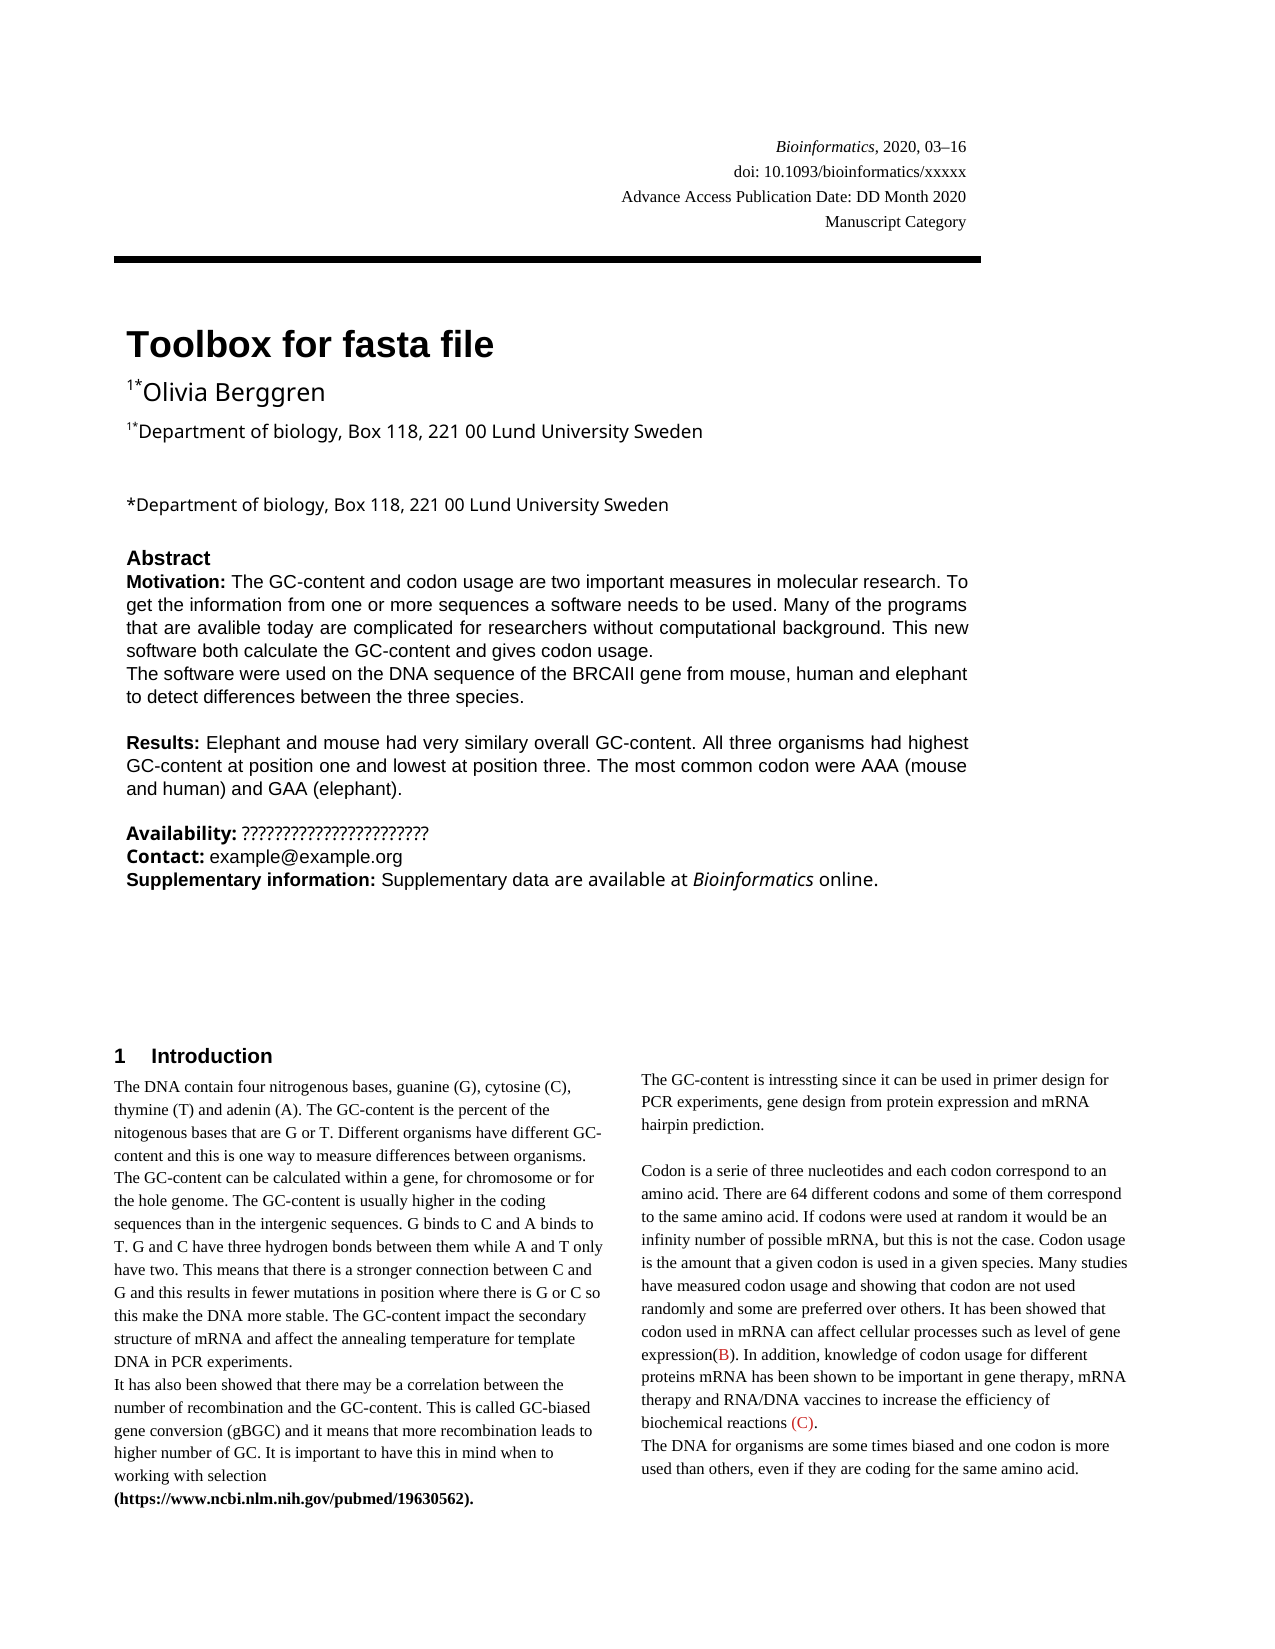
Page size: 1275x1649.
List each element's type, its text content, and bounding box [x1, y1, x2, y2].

subtitle Introduction [114, 1044, 604, 1069]
text The DNA contain four nitrogenous bases, guanine (G), cytosine (C), thymine (T) and adenin (A). The GC-content is the percent of the nitogenous bases that are G or T. Different organisms have different GC-content and this is one way to measure differences between organisms. The GC-content can be calculated within a gene, for chromosome or for the hole genome. The GC-content is usually higher in the coding sequences than in the intergenic sequences. G binds to C and A binds to T. G and C have three hydrogen bonds between them while A and T only have two. This means that there is a stronger connection between C and G and this results in fewer mutations in position where there is G or C so this make the DNA more stable. The GC-content impact the secondary structure of mRNA and affect the annealing temperature for template DNA in PCR experiments. [114, 1074, 604, 1372]
text Codon is a serie of three nucleotides and each codon correspond to an amino acid. There are 64 different codons and some of them correspond to the same amino acid. If codons were used at random it would be an infinity number of possible mRNA, but this is not the case. Codon usage is the amount that a given codon is used in a given species. Many studies have measured codon usage and showing that codon are not used randomly and some are preferred over others. It has been showed that codon used in mRNA can affect cellular processes such as level of gene expression(B). In addition, knowledge of codon usage for different proteins mRNA has been shown to be important in gene therapy, mRNA therapy and RNA/DNA vaccines to increase the efficiency of biochemical reactions (C). [641, 1158, 1131, 1433]
text Bioinformatics, 2020, 03–16 [114, 132, 966, 157]
text doi: 10.1093/bioinformatics/xxxxx [114, 157, 966, 182]
text Advance Access Publication Date: DD Month 2020 [114, 182, 966, 207]
text It has also been showed that there may be a correlation between the number of recombination and the GC-content. This is called GC-biased gene conversion (gBGC) and it means that more recombination leads to higher number of GC. It is important to have this in mind when to working with selection (https://www.ncbi.nlm.nih.gov/pubmed/19630562). [114, 1372, 604, 1509]
text Manuscript Category [114, 207, 966, 232]
text The DNA for organisms are some times biased and one codon is more used than others, even if they are coding for the same amino acid. [641, 1433, 1131, 1479]
text The GC-content is intressting since it can be used in primer design for PCR experiments, gene design from protein expression and mRNA hairpin prediction. [641, 1067, 1131, 1135]
table_header Toolbox for fasta file 1*Olivia Berggren 1*Department of biology, Box 118, 221 00 Lund University Sweden *Department of biology, Box 118, 221 00 Lund University Sweden Abstract Motivation: The GC-content and codon usage are two important measures in molecular research. To get the information from one or more sequences a software needs to be used. Many of the programs that are avalible today are complicated for researchers without computational background. This new software both calculate the GC-content and gives codon usage. The software were used on the DNA sequence of the BRCAII gene from mouse, human and elephant to detect differences between the three species. Results: Elephant and mouse had very similary overall GC-content. All three organisms had highest GC-content at position one and lowest at position three. The most common codon were AAA (mouse and human) and GAA (elephant). Availability: ??????????????????????? Contact: example@example.org Supplementary information: Supplementary data are available at Bioinformatics online. [114, 263, 981, 959]
